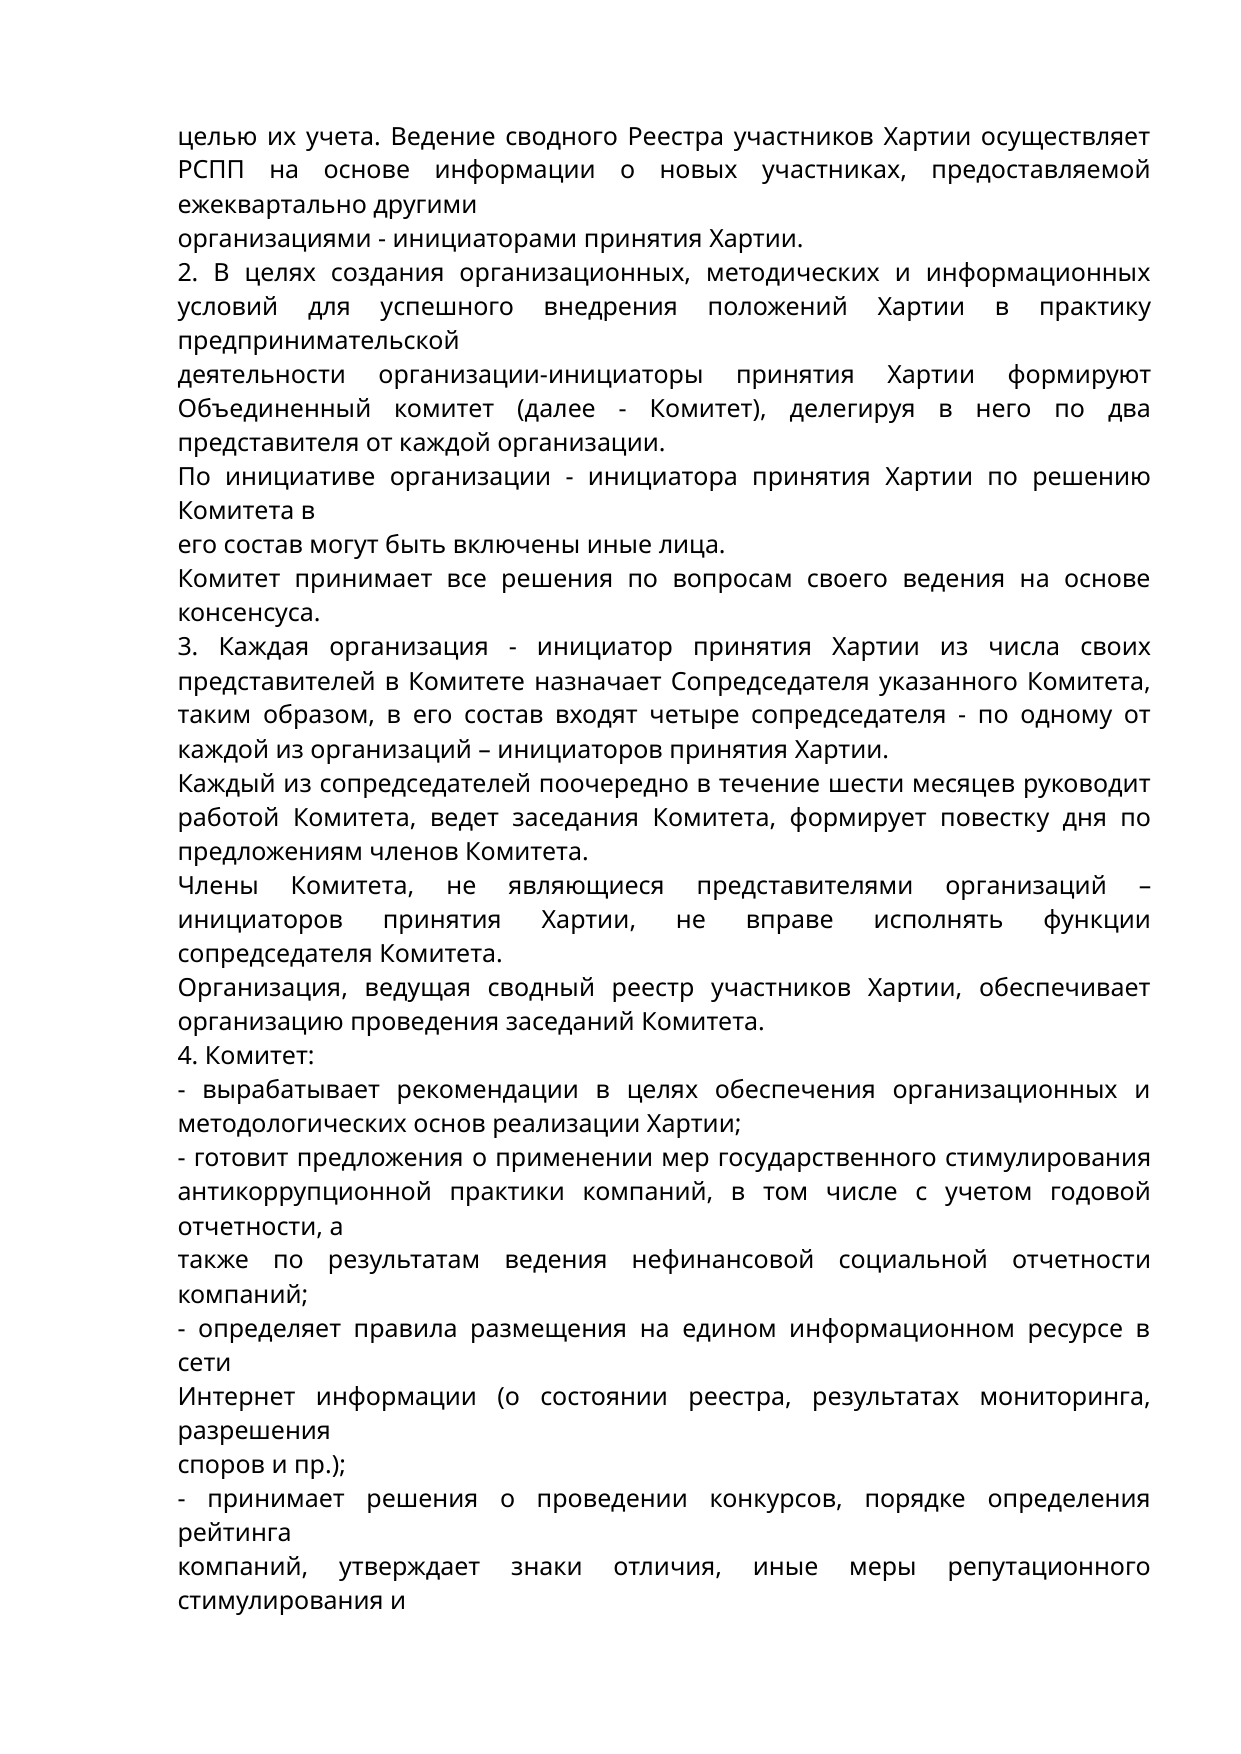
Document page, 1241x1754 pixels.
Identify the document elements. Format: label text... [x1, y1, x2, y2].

text 4. Комитет: [177, 1038, 1152, 1072]
text Комитет принимает все решения по вопросам своего ведения на основе консенсуса. [177, 561, 1152, 629]
text Интернет информации (о состоянии реестра, результатах мониторинга, разрешения [177, 1378, 1152, 1447]
text - определяет правила размещения на едином информационном ресурсе в сети [177, 1310, 1152, 1378]
text компаний, утверждает знаки отличия, иные меры репутационного стимулирования и [177, 1549, 1152, 1617]
text споров и пр.); [177, 1447, 1152, 1481]
text целью их учета. Ведение сводного Реестра участников Хартии осуществляет РСПП на основе информации о новых участниках, предоставляемой ежеквартально другими [177, 118, 1152, 220]
text организациями - инициаторами принятия Хартии. [177, 220, 1152, 254]
text его состав могут быть включены иные лица. [177, 527, 1152, 561]
text По инициативе организации - инициатора принятия Хартии по решению Комитета в [177, 459, 1152, 527]
text Организация, ведущая сводный реестр участников Хартии, обеспечивает организацию проведения заседаний Комитета. [177, 970, 1152, 1038]
text Члены Комитета, не являющиеся представителями организаций – инициаторов принятия Хартии, не вправе исполнять функции сопредседателя Комитета. [177, 867, 1152, 970]
text Каждый из сопредседателей поочередно в течение шести месяцев руководит работой Комитета, ведет заседания Комитета, формирует повестку дня по предложениям членов Комитета. [177, 765, 1152, 867]
text - принимает решения о проведении конкурсов, порядке определения рейтинга [177, 1481, 1152, 1549]
text 3. Каждая организация - инициатор принятия Хартии из числа своих представителей в Комитете назначает Сопредседателя указанного Комитета, таким образом, в его состав входят четыре сопредседателя - по одному от каждой из организаций – инициаторов принятия Хартии. [177, 629, 1152, 765]
text - вырабатывает рекомендации в целях обеспечения организационных и методологических основ реализации Хартии; [177, 1072, 1152, 1140]
text деятельности организации-инициаторы принятия Хартии формируют Объединенный комитет (далее - Комитет), делегируя в него по два представителя от каждой организации. [177, 357, 1152, 459]
text 2. В целях создания организационных, методических и информационных условий для успешного внедрения положений Хартии в практику предпринимательской [177, 254, 1152, 357]
text - готовит предложения о применении мер государственного стимулирования антикоррупционной практики компаний, в том числе с учетом годовой отчетности, а [177, 1140, 1152, 1242]
text также по результатам ведения нефинансовой социальной отчетности компаний; [177, 1242, 1152, 1310]
